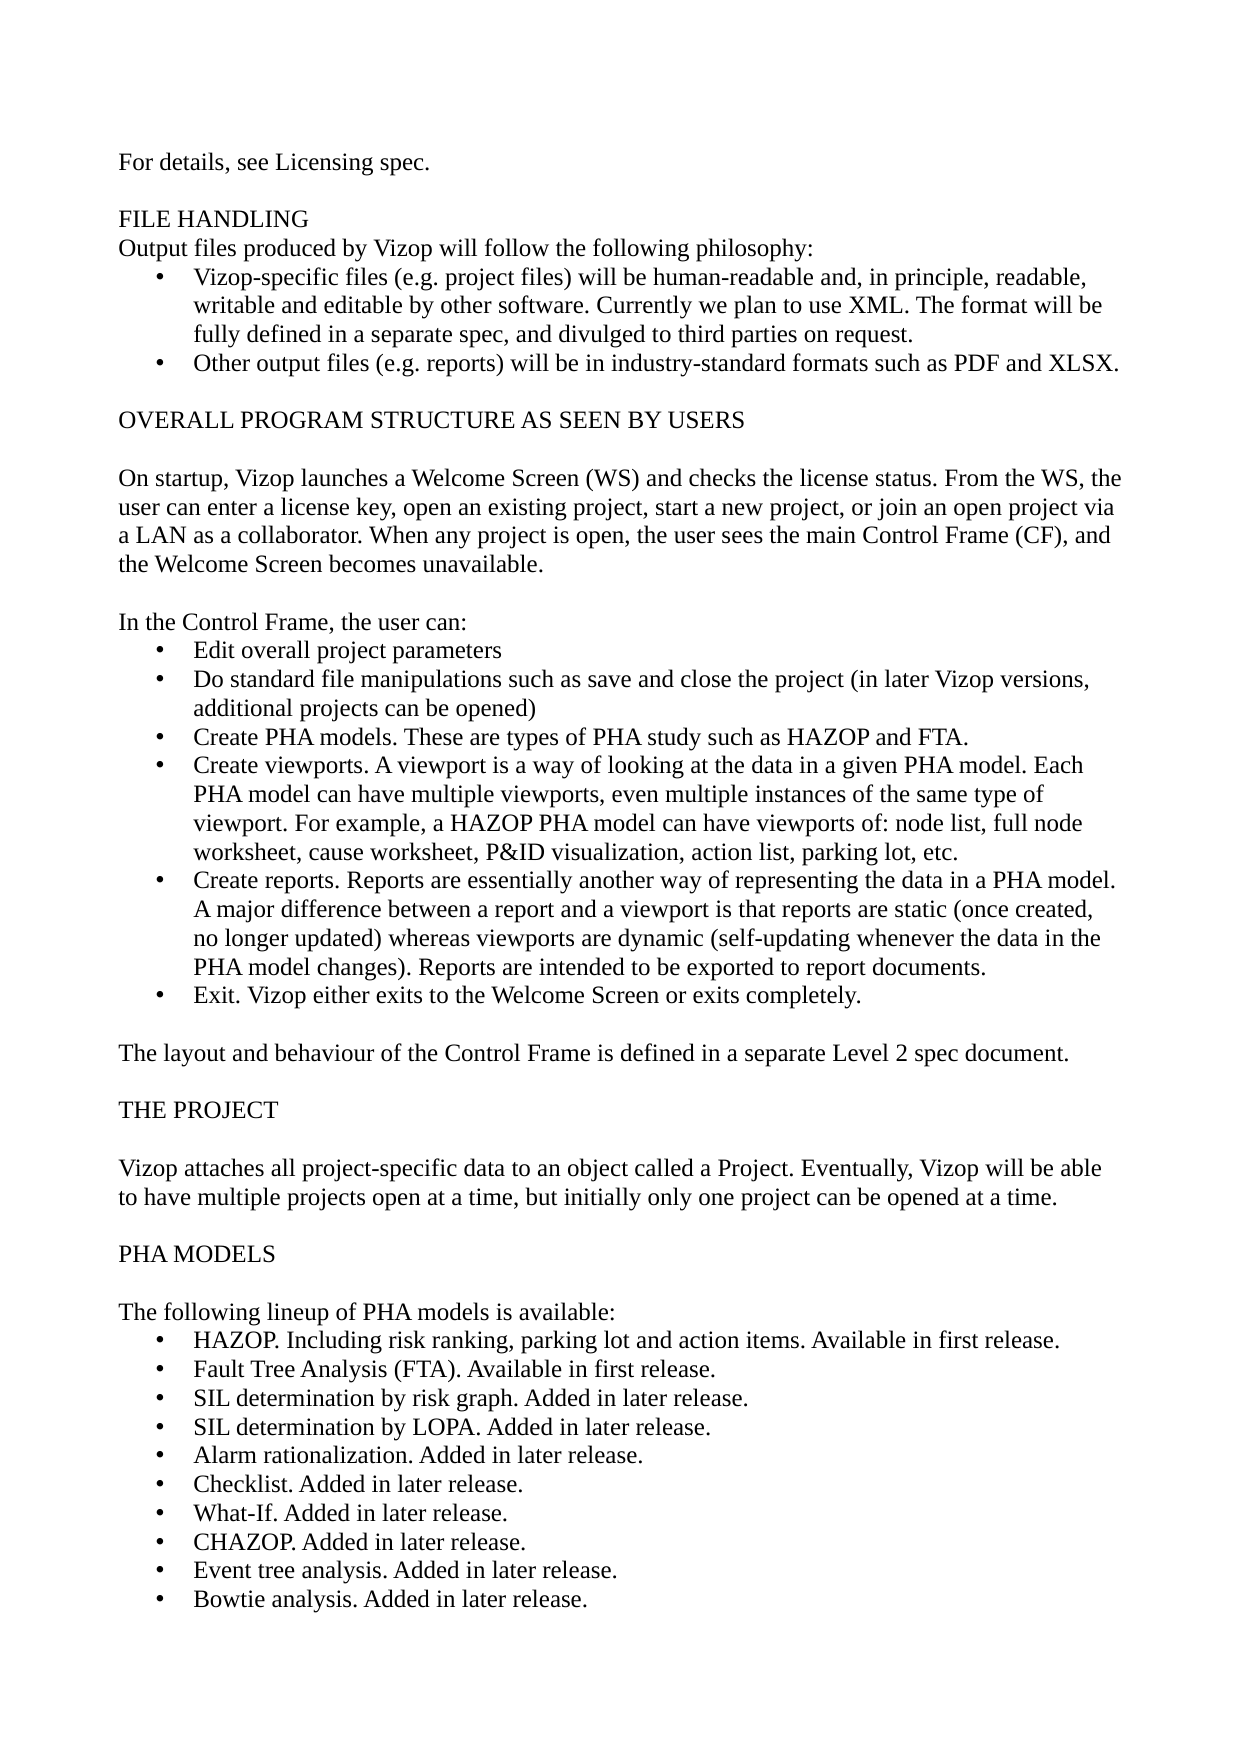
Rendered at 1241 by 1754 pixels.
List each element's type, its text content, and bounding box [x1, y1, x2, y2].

text FILE HANDLING [118, 204, 1122, 233]
text Output files produced by Vizop will follow the following philosophy: [118, 233, 1122, 262]
list Other output files (e.g. reports) will be in industry-standard formats such as PDF and XLSX. [156, 348, 1122, 377]
text In the Control Frame, the user can: [118, 607, 1122, 636]
list CHAZOP. Added in later release. [156, 1527, 1122, 1556]
text PHA MODELS [118, 1239, 1122, 1268]
list Create PHA models. These are types of PHA study such as HAZOP and FTA. [156, 722, 1122, 751]
text The layout and behaviour of the Control Frame is defined in a separate Level 2 spec document. [118, 1038, 1122, 1067]
list HAZOP. Including risk ranking, parking lot and action items. Available in first release. [156, 1326, 1122, 1354]
list SIL determination by risk graph. Added in later release. [156, 1383, 1122, 1412]
text THE PROJECT [118, 1096, 1122, 1124]
text OVERALL PROGRAM STRUCTURE AS SEEN BY USERS [118, 406, 1122, 434]
list Exit. Vizop either exits to the Welcome Screen or exits completely. [156, 981, 1122, 1009]
list Checklist. Added in later release. [156, 1469, 1122, 1498]
text For details, see Licensing spec. [118, 147, 1122, 176]
list Vizop-specific files (e.g. project files) will be human-readable and, in principle, readable, writable and editable by other software. Currently we plan to use XML. The format will be fully defined in a separate spec, and divulged to third parties on request. [156, 262, 1122, 348]
list Create viewports. A viewport is a way of looking at the data in a given PHA model. Each PHA model can have multiple viewports, even multiple instances of the same type of viewport. For example, a HAZOP PHA model can have viewports of: node list, full node worksheet, cause worksheet, P&ID visualization, action list, parking lot, etc. [156, 751, 1122, 866]
list What-If. Added in later release. [156, 1498, 1122, 1527]
list Do standard file manipulations such as save and close the project (in later Vizop versions, additional projects can be opened) [156, 664, 1122, 722]
text The following lineup of PHA models is available: [118, 1297, 1122, 1326]
list Event tree analysis. Added in later release. [156, 1556, 1122, 1584]
list Create reports. Reports are essentially another way of representing the data in a PHA model. A major difference between a report and a viewport is that reports are static (once created, no longer updated) whereas viewports are dynamic (self-updating whenever the data in the PHA model changes). Reports are intended to be exported to report documents. [156, 866, 1122, 981]
text Vizop attaches all project-specific data to an object called a Project. Eventually, Vizop will be able to have multiple projects open at a time, but initially only one project can be opened at a time. [118, 1153, 1122, 1211]
text On startup, Vizop launches a Welcome Screen (WS) and checks the license status. From the WS, the user can enter a license key, open an existing project, start a new project, or join an open project via a LAN as a collaborator. When any project is open, the user sees the main Control Frame (CF), and the Welcome Screen becomes unavailable. [118, 463, 1122, 578]
list Edit overall project parameters [156, 636, 1122, 664]
list Fault Tree Analysis (FTA). Available in first release. [156, 1354, 1122, 1383]
list Alarm rationalization. Added in later release. [156, 1441, 1122, 1469]
list SIL determination by LOPA. Added in later release. [156, 1412, 1122, 1441]
list Bowtie analysis. Added in later release. [156, 1584, 1122, 1613]
